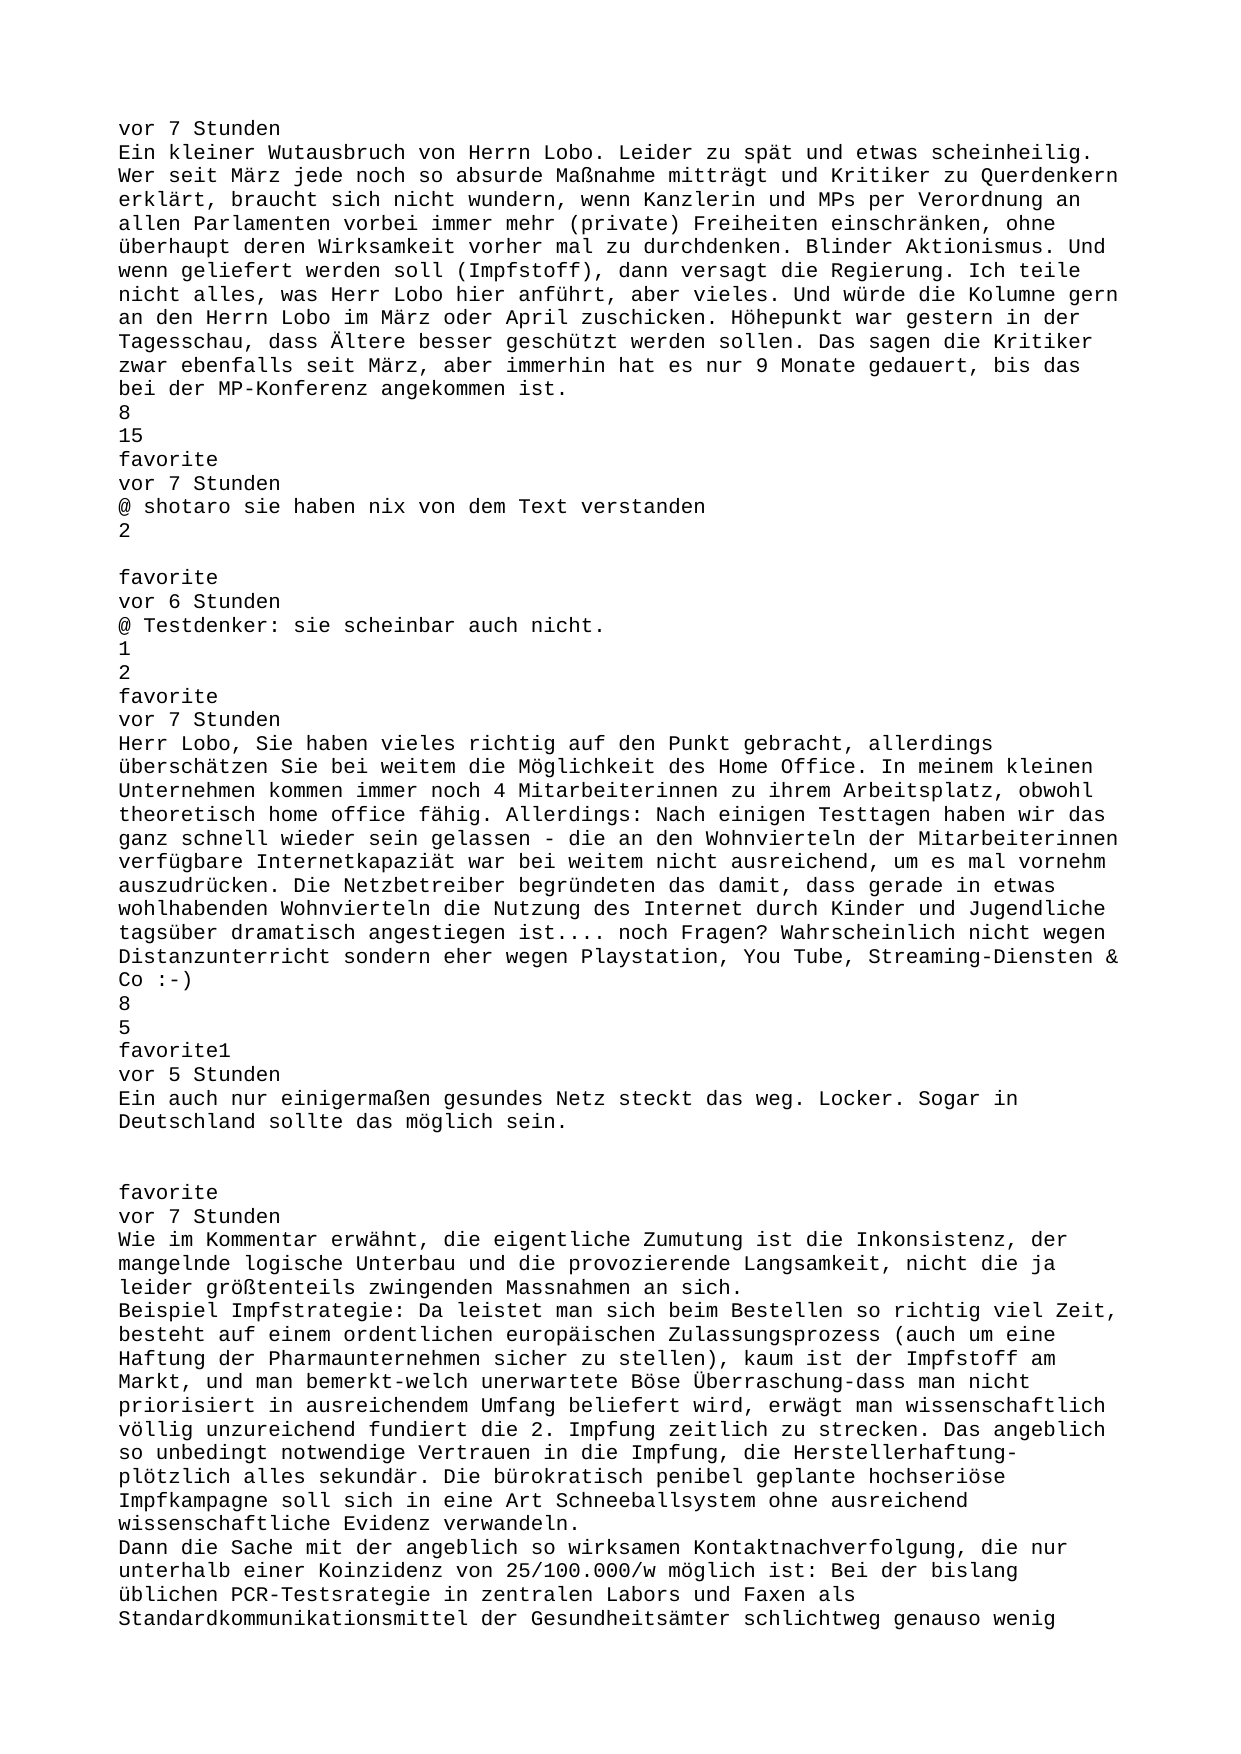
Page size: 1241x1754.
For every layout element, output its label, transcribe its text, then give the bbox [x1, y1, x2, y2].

text 15 [118, 426, 1122, 449]
text favorite1 [118, 1040, 1122, 1064]
text 8 [118, 993, 1122, 1017]
text Wie im Kommentar erwähnt, die eigentliche Zumutung ist die Inkonsistenz, der mangelnde logische Unterbau und die provozierende Langsamkeit, nicht die ja leider größtenteils zwingenden Massnahmen an sich. [118, 1229, 1122, 1300]
text favorite [118, 449, 1122, 473]
text vor 7 Stunden [118, 709, 1122, 733]
text vor 7 Stunden [118, 1206, 1122, 1229]
text vor 7 Stunden [118, 473, 1122, 496]
text 5 [118, 1017, 1122, 1040]
text 2 [118, 662, 1122, 686]
text Ein auch nur einigermaßen gesundes Netz steckt das weg. Locker. Sogar in Deutschland sollte das möglich sein. [118, 1088, 1122, 1135]
text favorite [118, 1182, 1122, 1206]
text favorite [118, 686, 1122, 709]
text 1 [118, 638, 1122, 662]
text Ein kleiner Wutausbruch von Herrn Lobo. Leider zu spät und etwas scheinheilig. Wer seit März jede noch so absurde Maßnahme mitträgt und Kritiker zu Querdenkern erklärt, braucht sich nicht wundern, wenn Kanzlerin und MPs per Verordnung an allen Parlamenten vorbei immer mehr (private) Freiheiten einschränken, ohne überhaupt deren Wirksamkeit vorher mal zu durchdenken. Blinder Aktionismus. Und wenn geliefert werden soll (Impfstoff), dann versagt die Regierung. Ich teile nicht alles, was Herr Lobo hier anführt, aber vieles. Und würde die Kolumne gern an den Herrn Lobo im März oder April zuschicken. Höhepunkt war gestern in der Tagesschau, dass Ältere besser geschützt werden sollen. Das sagen die Kritiker zwar ebenfalls seit März, aber immerhin hat es nur 9 Monate gedauert, bis das bei der MP-Konferenz angekommen ist. [118, 142, 1122, 402]
text @ Testdenker: sie scheinbar auch nicht. [118, 615, 1122, 638]
text 8 [118, 402, 1122, 426]
text vor 6 Stunden [118, 591, 1122, 615]
text vor 7 Stunden [118, 118, 1122, 142]
text Dann die Sache mit der angeblich so wirksamen Kontaktnachverfolgung, die nur unterhalb einer Koinzidenz von 25/100.000/w möglich ist: Bei der bislang üblichen PCR-Testsrategie in zentralen Labors und Faxen als Standardkommunikationsmittel der Gesundheitsämter schlichtweg genauso wenig [118, 1537, 1122, 1631]
text @ shotaro sie haben nix von dem Text verstanden [118, 496, 1122, 520]
text vor 5 Stunden [118, 1064, 1122, 1088]
text Herr Lobo, Sie haben vieles richtig auf den Punkt gebracht, allerdings überschätzen Sie bei weitem die Möglichkeit des Home Office. In meinem kleinen Unternehmen kommen immer noch 4 Mitarbeiterinnen zu ihrem Arbeitsplatz, obwohl theoretisch home office fähig. Allerdings: Nach einigen Testtagen haben wir das ganz schnell wieder sein gelassen - die an den Wohnvierteln der Mitarbeiterinnen verfügbare Internetkapaziät war bei weitem nicht ausreichend, um es mal vornehm auszudrücken. Die Netzbetreiber begründeten das damit, dass gerade in etwas wohlhabenden Wohnvierteln die Nutzung des Internet durch Kinder und Jugendliche tagsüber dramatisch angestiegen ist.... noch Fragen? Wahrscheinlich nicht wegen Distanzunterricht sondern eher wegen Playstation, You Tube, Streaming-Diensten & Co :-) [118, 733, 1122, 993]
text favorite [118, 567, 1122, 591]
text Beispiel Impfstrategie: Da leistet man sich beim Bestellen so richtig viel Zeit, besteht auf einem ordentlichen europäischen Zulassungsprozess (auch um eine Haftung der Pharmaunternehmen sicher zu stellen), kaum ist der Impfstoff am Markt, und man bemerkt-welch unerwartete Böse Überraschung-dass man nicht priorisiert in ausreichendem Umfang beliefert wird, erwägt man wissenschaftlich völlig unzureichend fundiert die 2. Impfung zeitlich zu strecken. Das angeblich so unbedingt notwendige Vertrauen in die Impfung, die Herstellerhaftung-plötzlich alles sekundär. Die bürokratisch penibel geplante hochseriöse Impfkampagne soll sich in eine Art Schneeballsystem ohne ausreichend wissenschaftliche Evidenz verwandeln. [118, 1300, 1122, 1537]
text 2 [118, 520, 1122, 544]
